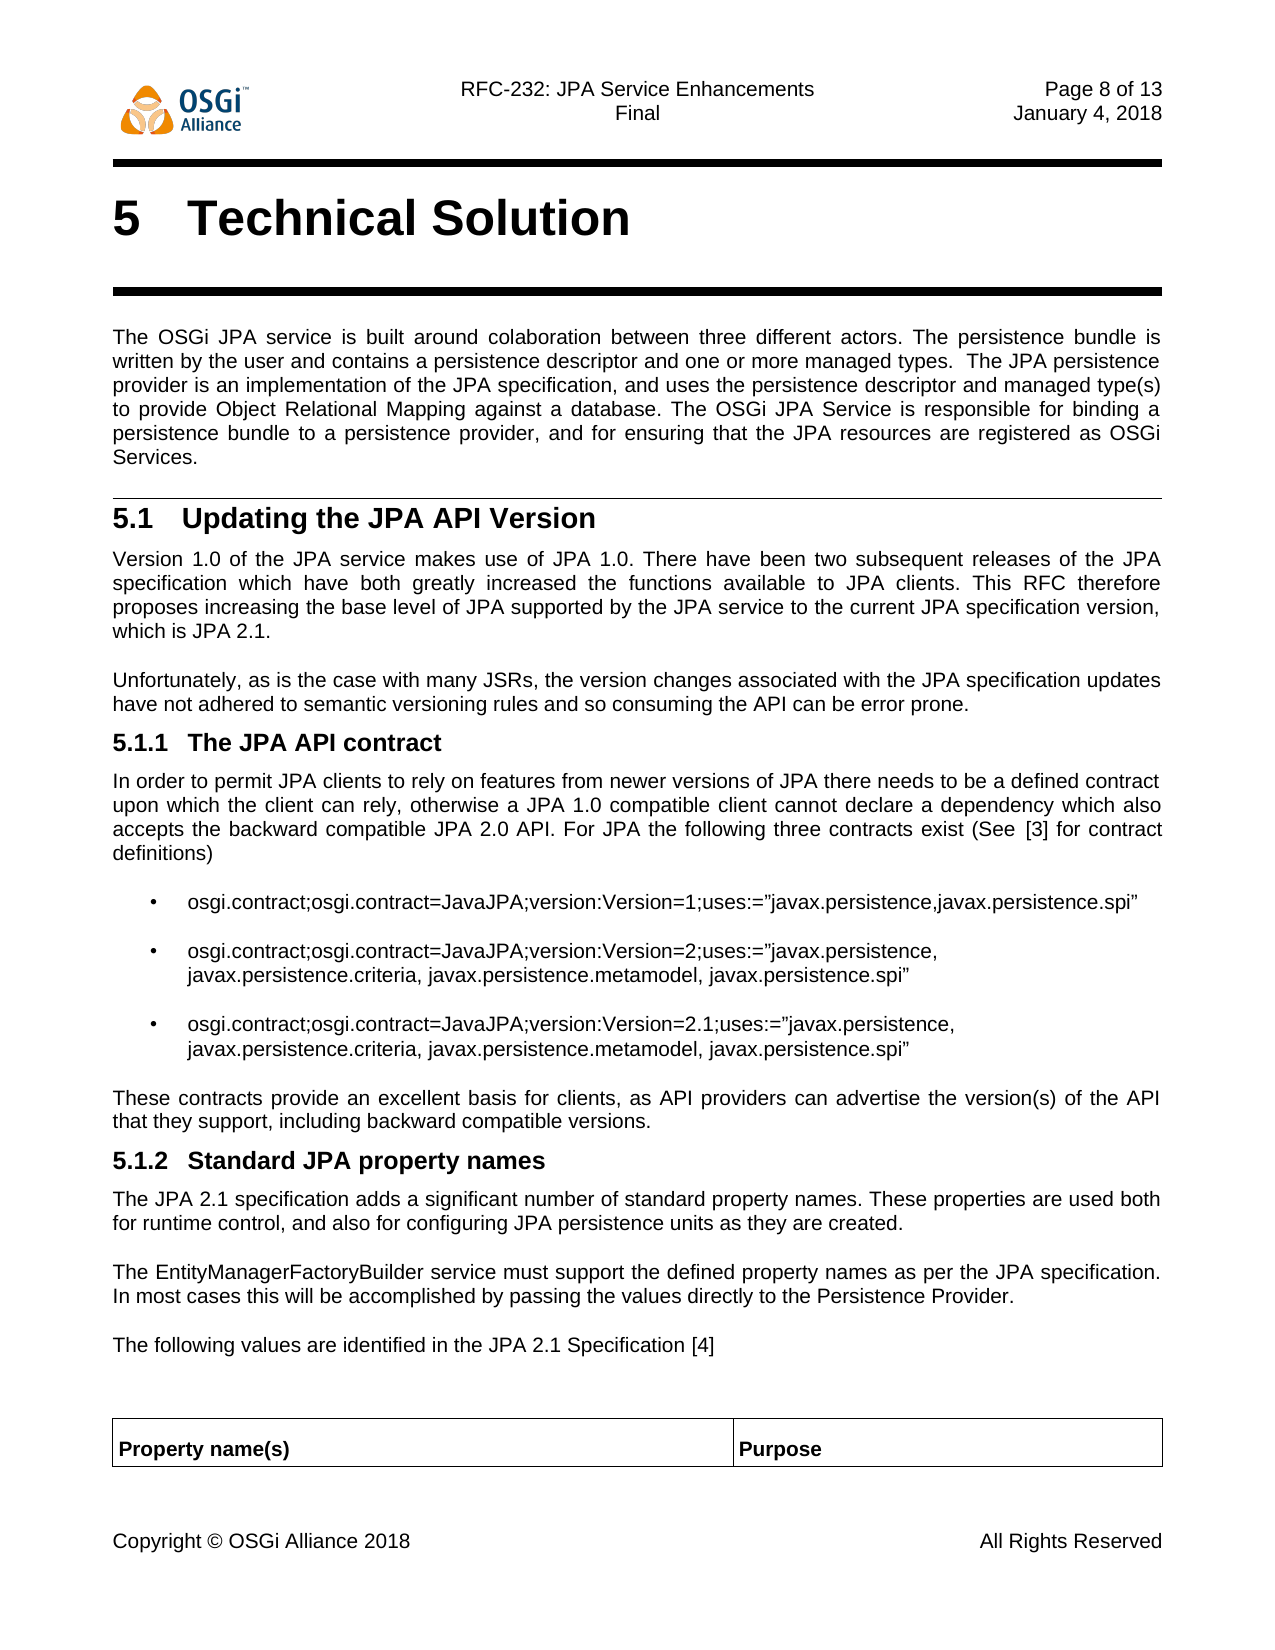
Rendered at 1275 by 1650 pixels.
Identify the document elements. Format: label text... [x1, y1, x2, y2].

list osgi.contract;osgi.contract=JavaJPA;version:Version=1;uses:=”javax.persistence,javax.persistence.spi” [150, 890, 1162, 914]
text Version 1.0 of the JPA service makes use of JPA 1.0. There have been two subsequent releases of the JPA specification which have both greatly increased the functions available to JPA clients. This RFC therefore proposes increasing the base level of JPA supported by the JPA service to the current JPA specification version, which is JPA 2.1. [112, 547, 1162, 643]
table_header Purpose [734, 1419, 1162, 1466]
subtitle The JPA API contract [112, 728, 1162, 757]
list osgi.contract;osgi.contract=JavaJPA;version:Version=2.1;uses:=”javax.persistence, javax.persistence.criteria, javax.persistence.metamodel, javax.persistence.spi” [150, 1012, 1162, 1060]
table_header Property name(s) [113, 1419, 733, 1466]
text In order to permit JPA clients to rely on features from newer versions of JPA there needs to be a defined contract upon which the client can rely, otherwise a JPA 1.0 compatible client cannot declare a dependency which also accepts the backward compatible JPA 2.0 API. For JPA the following three contracts exist (See [3]. for contract definitions) [112, 769, 1162, 865]
subtitle Standard JPA property names [112, 1146, 1162, 1174]
list osgi.contract;osgi.contract=JavaJPA;version:Version=2;uses:=”javax.persistence, javax.persistence.criteria, javax.persistence.metamodel, javax.persistence.spi” [150, 939, 1162, 987]
picture [113, 78, 257, 142]
text Unfortunately, as is the case with many JSRs, the version changes associated with the JPA specification updates have not adhered to semantic versioning rules and so consuming the API can be error prone. [112, 668, 1162, 716]
text The EntityManagerFactoryBuilder service must support the defined property names as per the JPA specification. In most cases this will be accomplished by passing the values directly to the Persistence Provider. [112, 1260, 1162, 1308]
text The following values are identified in the JPA 2.1 Specification [4]. [112, 1333, 1162, 1357]
subtitle Technical Solution [112, 160, 1162, 296]
text The JPA 2.1 specification adds a significant number of standard property names. These properties are used both for runtime control, and also for configuring JPA persistence units as they are created. [112, 1187, 1162, 1235]
subtitle Updating the JPA API Version [112, 499, 1162, 534]
text These contracts provide an excellent basis for clients, as API providers can advertise the version(s) of the API that they support, including backward compatible versions. [112, 1085, 1162, 1133]
text The OSGi JPA service is built around colaboration between three different actors. The persistence bundle is written by the user and contains a persistence descriptor and one or more managed types. The JPA persistence provider is an implementation of the JPA specification, and uses the persistence descriptor and managed type(s) to provide Object Relational Mapping against a database. The OSGi JPA Service is responsible for binding a persistence bundle to a persistence provider, and for ensuring that the JPA resources are registered as OSGi Services. [112, 325, 1162, 468]
